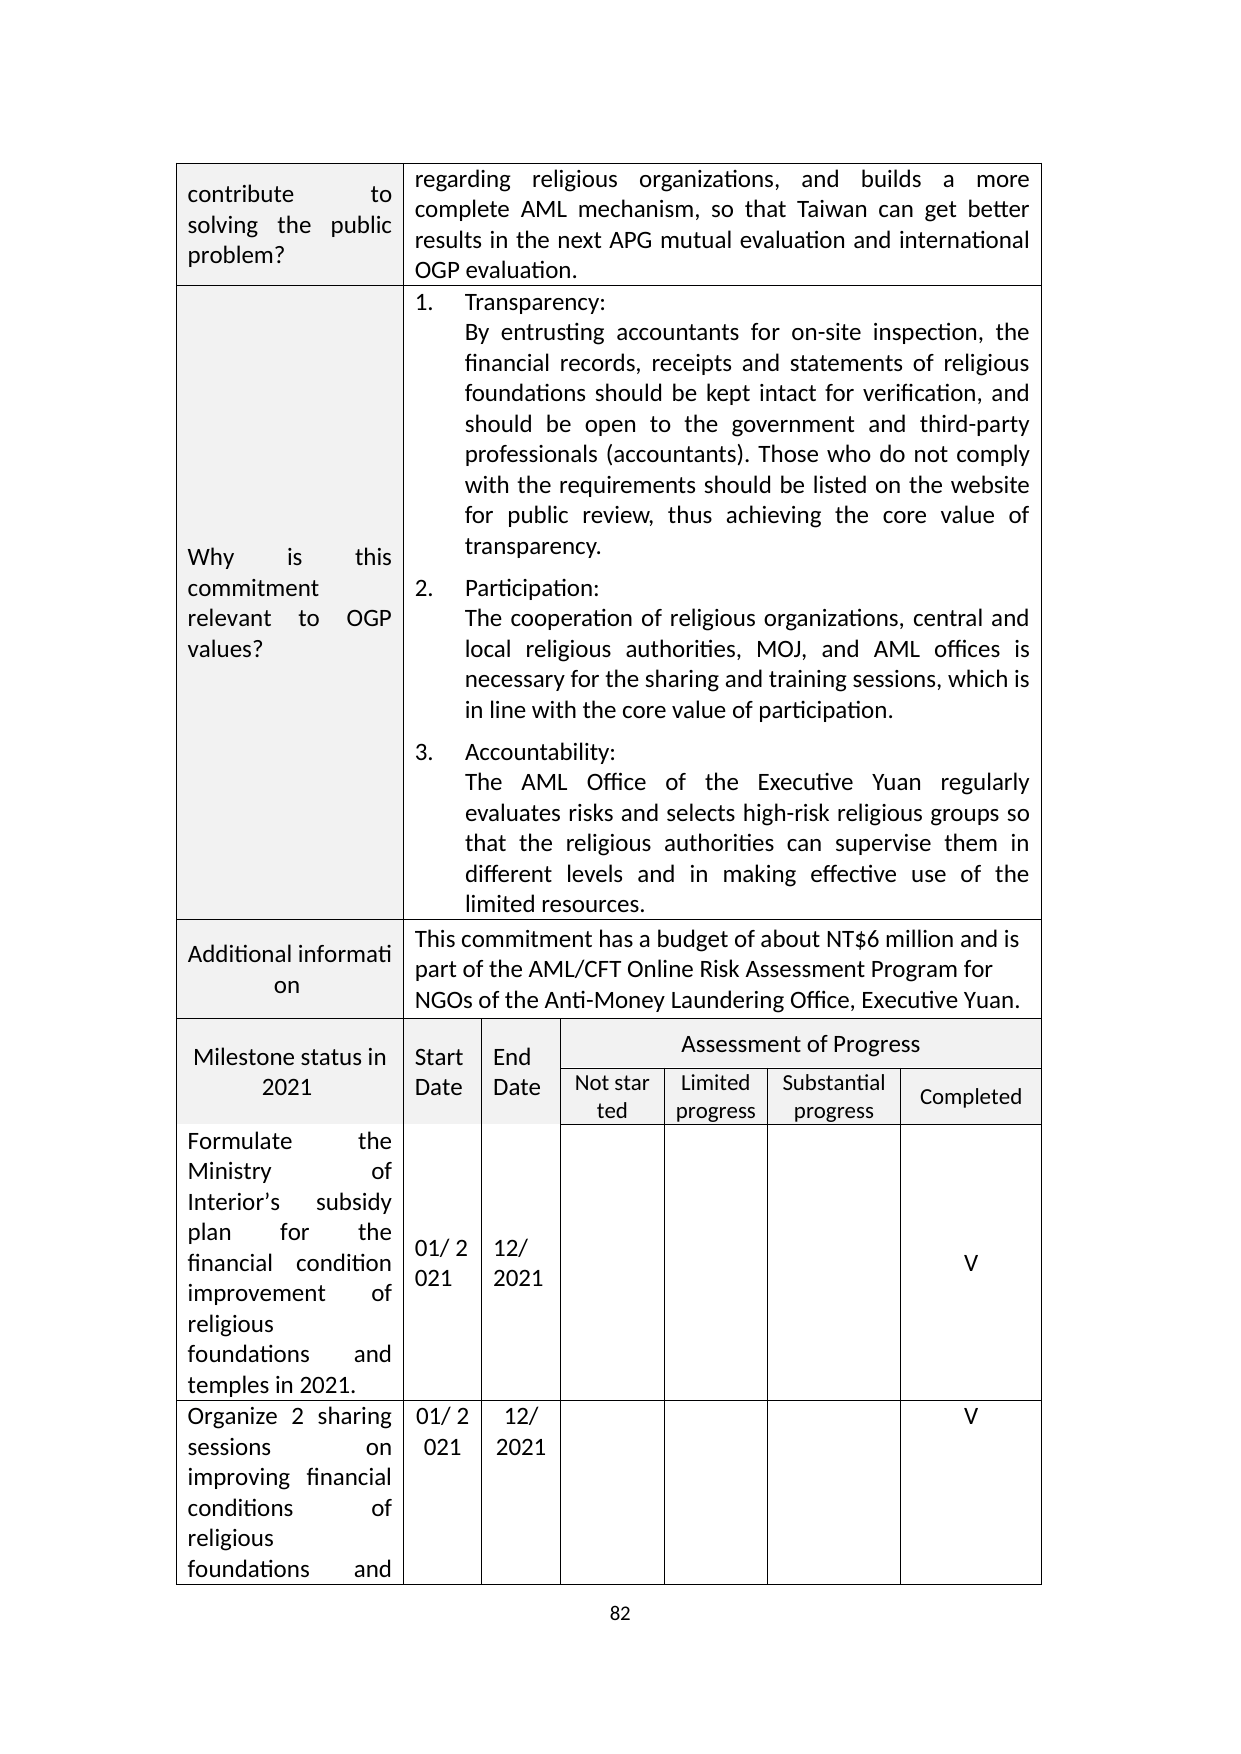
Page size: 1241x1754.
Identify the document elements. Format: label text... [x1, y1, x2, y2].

table_cell Formulate the Ministry of Interior’s subsidy plan for the financial condition improvement of religious foundations and temples in 2021. [177, 1124, 403, 1400]
table_cell Transparency: By entrusting accountants for on-site inspection, the financial records, receipts and statements of religious foundations should be kept intact for verification, and should be open to the government and third-party professionals (accountants). Those who do not comply with the requirements should be listed on the website for public review, thus achieving the core value of transparency. Participation: The cooperation of religious organizations, central and local religious authorities, MOJ, and AML offices is necessary for the sharing and training sessions, which is in line with the core value of participation. Accountability: The AML Office of the Executive Yuan regularly evaluates risks and selects high-risk religious groups so that the religious authorities can supervise them in different levels and in making effective use of the limited resources. [404, 286, 1041, 919]
table_cell [665, 1401, 767, 1583]
table_cell contribute to solving the public problem? [177, 164, 403, 285]
table_cell V [901, 1401, 1041, 1583]
table_cell This commitment has a budget of about NT$6 million and is part of the AML/CFT Online Risk Assessment Program for NGOs of the Anti-Money Laundering Office, Executive Yuan. [404, 920, 1041, 1018]
table_cell Completed [901, 1069, 1041, 1124]
table_cell Substantial progress [768, 1069, 900, 1124]
table_cell [768, 1125, 900, 1400]
table_cell 12/ 2021 [482, 1124, 560, 1400]
table_cell Not started [561, 1069, 664, 1124]
table_cell [768, 1401, 900, 1583]
table_cell 01/ 2021 [404, 1124, 481, 1400]
table_cell Milestone status in 2021 [177, 1019, 403, 1124]
table_cell 12/ 2021 [482, 1401, 560, 1583]
table_cell Organize 2 sharing sessions on improving financial conditions of religious foundations and [177, 1401, 403, 1583]
table_cell Additional information [177, 920, 403, 1018]
table_cell V [901, 1125, 1041, 1400]
table_cell End Date [482, 1019, 560, 1124]
table_cell [665, 1125, 767, 1400]
table_cell Assessment of Progress [561, 1019, 1041, 1067]
table_cell Why is this commitment relevant to OGP values? [177, 286, 403, 919]
table_cell [561, 1401, 664, 1583]
table_cell Limited progress [665, 1069, 767, 1124]
table_cell regarding religious organizations, and builds a more complete AML mechanism, so that Taiwan can get better results in the next APG mutual evaluation and international OGP evaluation. [404, 164, 1041, 285]
table_cell Start Date [404, 1019, 481, 1124]
table_cell [561, 1125, 664, 1400]
table_cell 01/ 2021 [404, 1401, 481, 1583]
